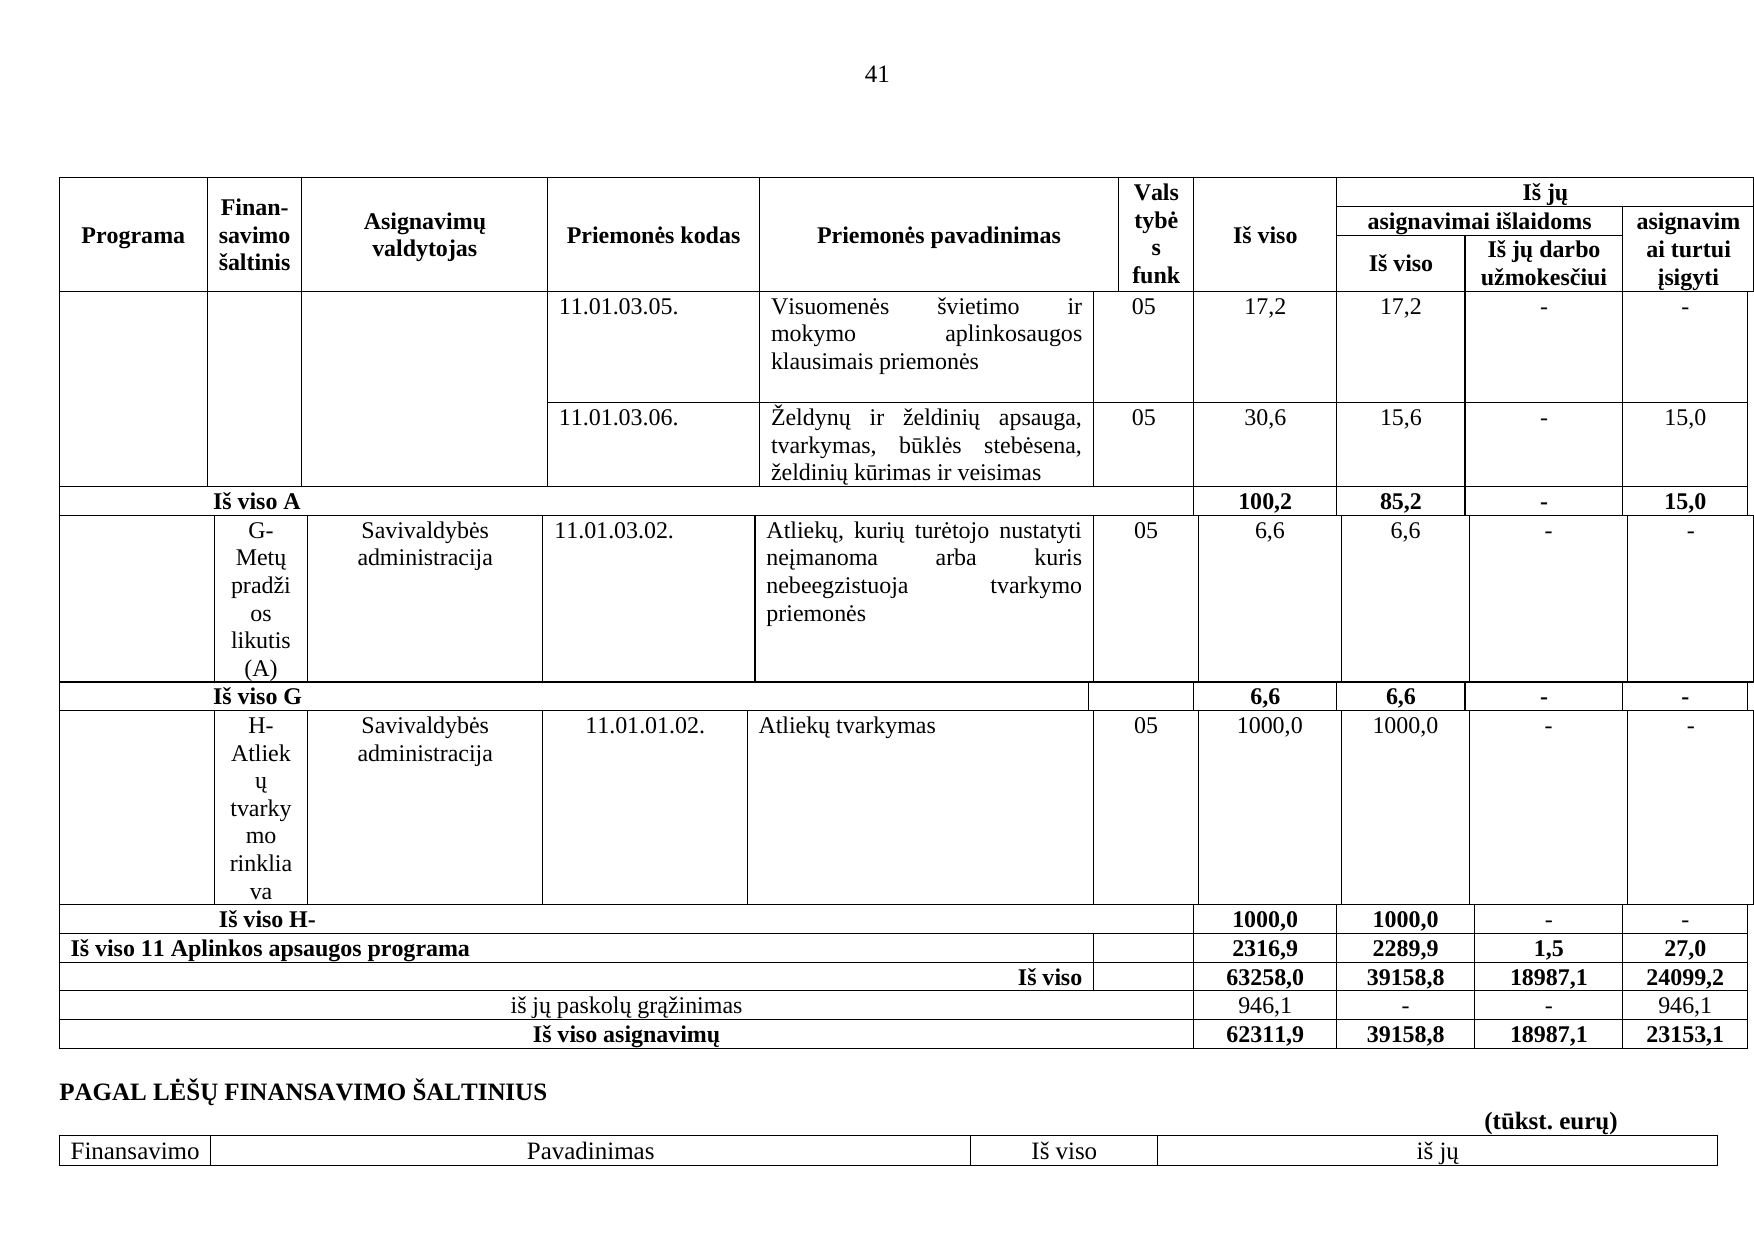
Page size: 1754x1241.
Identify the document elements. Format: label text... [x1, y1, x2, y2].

table_cell 2289,9 [1337, 934, 1474, 962]
table_cell 6,6 [1342, 516, 1469, 681]
table_cell [1748, 486, 1754, 515]
table_cell [1748, 292, 1754, 402]
table_header Valstybės funkcija [1119, 178, 1193, 291]
table_cell 11.01.03.06. [548, 403, 759, 486]
table_cell Želdynų ir želdinių apsauga, tvarkymas, būklės stebėsena, želdinių kūrimas ir veisimas [760, 403, 1093, 486]
table_header Finansavimo [60, 1136, 210, 1164]
table_cell [208, 402, 301, 486]
table_cell [208, 292, 301, 402]
table_cell Savivaldybės administracija [308, 711, 542, 904]
table_cell 17,2 [1337, 292, 1464, 402]
table_cell 05 [1094, 292, 1193, 402]
table_cell 11.01.03.05. [548, 292, 759, 402]
table_cell Iš viso G [60, 683, 1088, 710]
table_cell H-Atliekų tvarkymo rinkliava [215, 711, 307, 904]
table_cell 6,6 [1337, 683, 1464, 710]
table_cell [60, 516, 214, 681]
table_header Asignavimų valdytojas [302, 178, 547, 291]
table_cell G-Metų pradžios likutis (A) [215, 516, 307, 681]
table_cell [1094, 934, 1193, 962]
table_cell 15,6 [1337, 403, 1464, 486]
table_cell Iš viso A [60, 487, 1193, 515]
table_cell [1748, 905, 1754, 933]
table_cell - [1628, 711, 1753, 904]
table_cell 11.01.01.02. [543, 711, 747, 904]
table_cell 85,2 [1337, 487, 1464, 515]
table_cell [60, 292, 207, 402]
table_cell asignavimai išlaidoms [1337, 207, 1622, 234]
table_cell - [1475, 905, 1622, 933]
table_cell 30,6 [1194, 403, 1336, 486]
table_cell [302, 292, 547, 402]
table_cell 11.01.03.02. [543, 516, 754, 681]
text (tūkst. eurų) [59, 1106, 1695, 1135]
table_cell - [1628, 516, 1753, 681]
table_cell 27,0 [1623, 934, 1747, 962]
table_cell 05 [1094, 711, 1198, 904]
table_cell 18987,1 [1475, 1020, 1622, 1047]
table_cell Visuomenės švietimo ir mokymo aplinkosaugos klausimais priemonės [760, 292, 1093, 402]
table_cell [60, 402, 207, 486]
table_cell - [1466, 292, 1622, 402]
table_cell [1748, 402, 1754, 486]
table_cell [60, 711, 214, 904]
table_cell 1,5 [1475, 934, 1622, 962]
table_cell 15,0 [1623, 487, 1747, 515]
table_header Finan-savimo šaltinis [208, 178, 301, 291]
table_header iš jų [1158, 1136, 1717, 1164]
table_cell Iš jų darbo užmokesčiui [1466, 236, 1622, 291]
table_cell [1748, 962, 1754, 990]
table_cell Iš viso asignavimų [60, 1020, 1193, 1047]
table_cell 39158,8 [1337, 963, 1474, 990]
table_cell [1748, 990, 1754, 1019]
table_cell 946,1 [1194, 991, 1336, 1019]
table_cell 24099,2 [1623, 963, 1747, 990]
table_cell - [1337, 991, 1474, 1019]
table_cell asignavimai turtui įsigyti [1623, 207, 1753, 291]
table_cell 6,6 [1199, 516, 1341, 681]
table_cell 39158,8 [1337, 1020, 1474, 1047]
table_cell 18987,1 [1475, 963, 1622, 990]
table_cell 1000,0 [1194, 905, 1336, 933]
table_cell 2316,9 [1194, 934, 1336, 962]
table_cell Atliekų tvarkymas [748, 711, 1093, 904]
table_cell 62311,9 [1194, 1020, 1336, 1047]
table_cell - [1466, 487, 1622, 515]
table_cell - [1623, 292, 1747, 402]
table_cell iš jų paskolų grąžinimas [60, 991, 1193, 1019]
table_cell Iš viso [60, 963, 1093, 990]
table_cell [1748, 933, 1754, 962]
table_cell - [1623, 683, 1747, 710]
table_header Iš jų [1337, 178, 1753, 206]
table_cell 1000,0 [1342, 711, 1469, 904]
table_cell [1748, 683, 1754, 710]
table_header Programa [60, 178, 207, 291]
table_cell 05 [1094, 403, 1193, 486]
table_cell 17,2 [1194, 292, 1336, 402]
table_cell 15,0 [1623, 403, 1747, 486]
table_cell 05 [1094, 516, 1198, 681]
table_cell 1000,0 [1199, 711, 1341, 904]
table_cell 100,2 [1194, 487, 1336, 515]
table_cell [1094, 963, 1193, 990]
table_cell - [1470, 516, 1627, 681]
table_cell 23153,1 [1623, 1020, 1747, 1047]
table_cell [302, 402, 547, 486]
table_cell - [1466, 683, 1622, 710]
text PAGAL LĖŠŲ FINANSAVIMO ŠALTINIUS [59, 1077, 1695, 1106]
table_header Pavadinimas [211, 1136, 970, 1164]
table_cell Iš viso 11 Aplinkos apsaugos programa [60, 934, 1093, 962]
table_cell 63258,0 [1194, 963, 1336, 990]
table_cell [1089, 683, 1193, 710]
table_cell Iš viso H- [60, 905, 1193, 933]
table_cell - [1623, 905, 1747, 933]
table_cell 1000,0 [1337, 905, 1474, 933]
table_cell - [1470, 711, 1627, 904]
table_cell Savivaldybės administracija [308, 516, 542, 681]
table_cell - [1466, 403, 1622, 486]
table_cell - [1475, 991, 1622, 1019]
table_cell 946,1 [1623, 991, 1747, 1019]
table_cell Atliekų, kurių turėtojo nustatyti neįmanoma arba kuris nebeegzistuoja tvarkymo priemonės [756, 516, 1093, 681]
table_cell Iš viso [1337, 236, 1464, 291]
table_cell 6,6 [1194, 683, 1336, 710]
table_header Iš viso [1194, 178, 1336, 291]
table_header Iš viso [971, 1136, 1157, 1164]
table_header Priemonės kodas [548, 178, 759, 291]
table_cell [1748, 1019, 1754, 1047]
table_header Priemonės pavadinimas [760, 178, 1118, 291]
